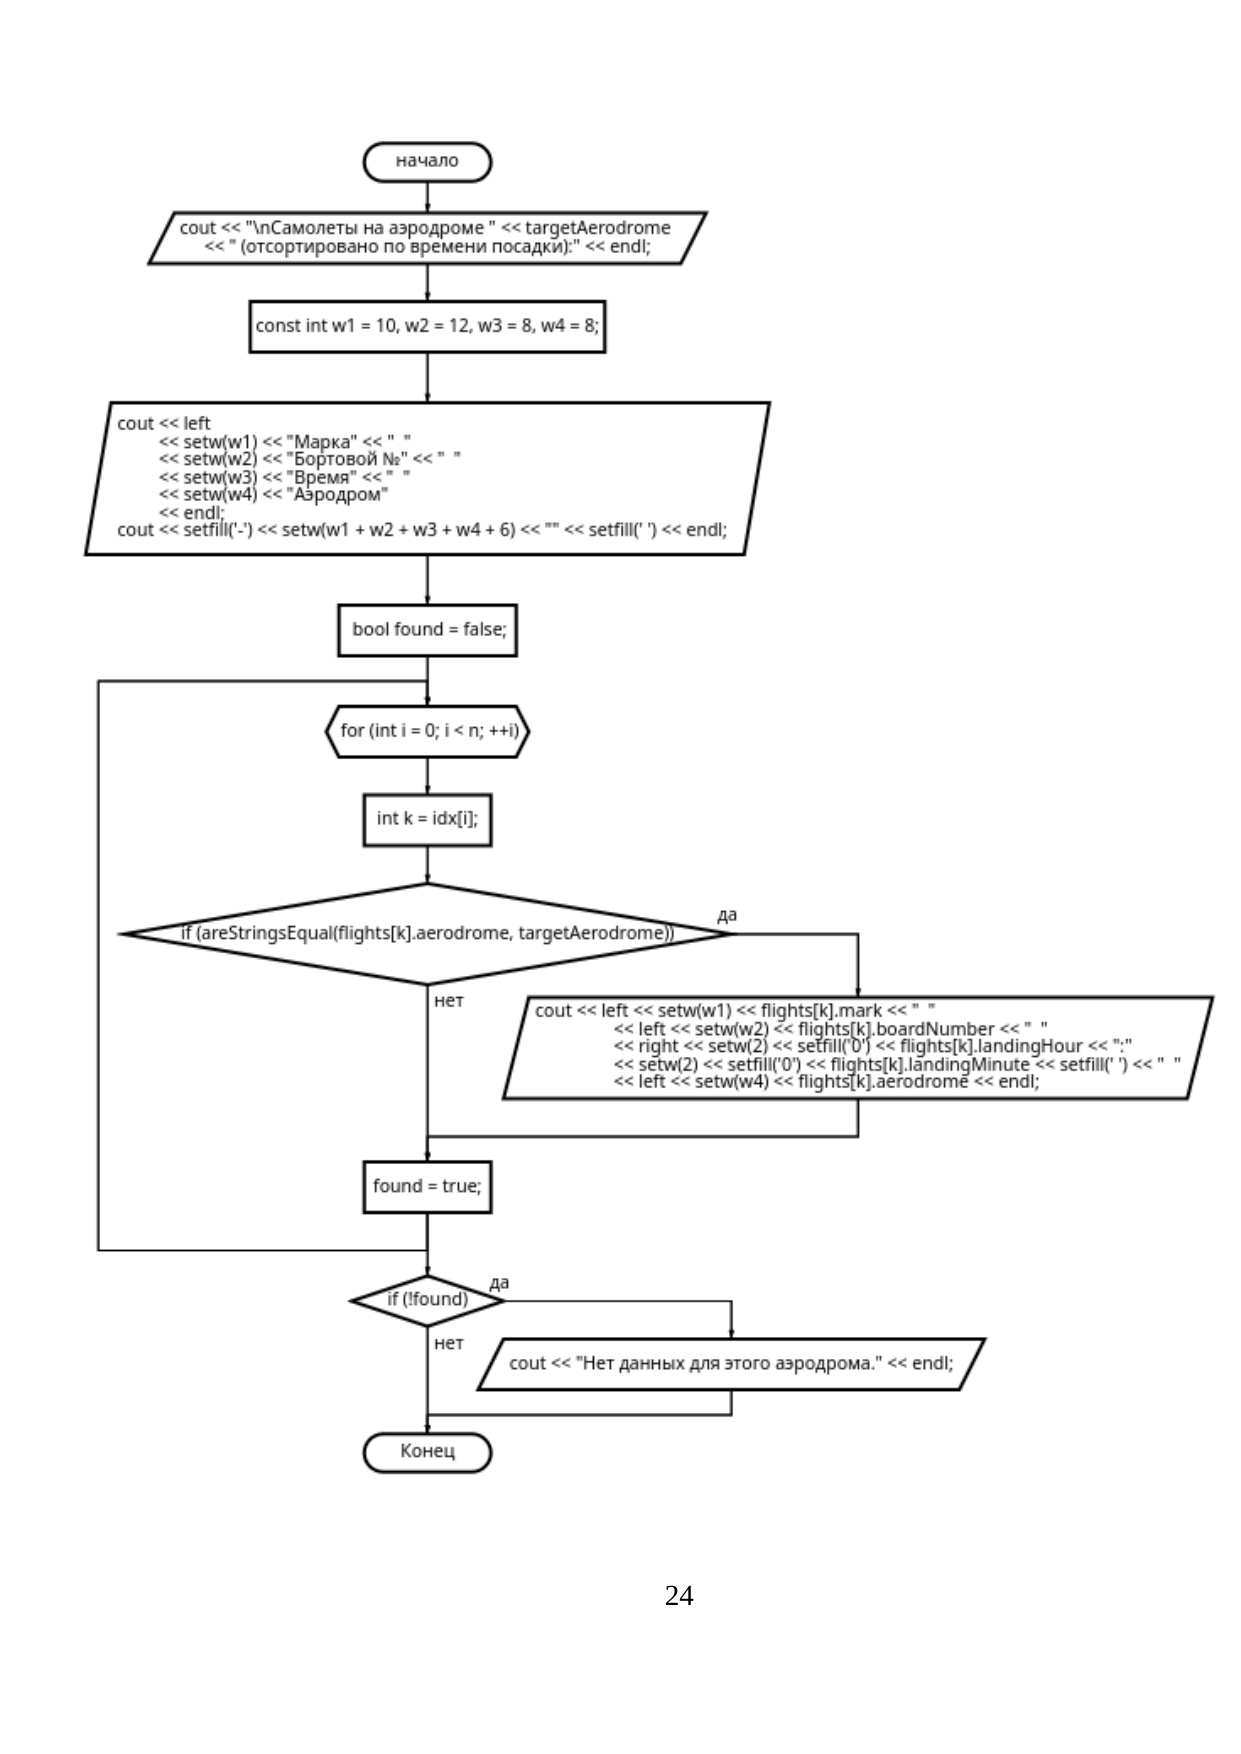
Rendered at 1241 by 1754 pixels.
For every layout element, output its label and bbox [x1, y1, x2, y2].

picture [73, 118, 1226, 1498]
